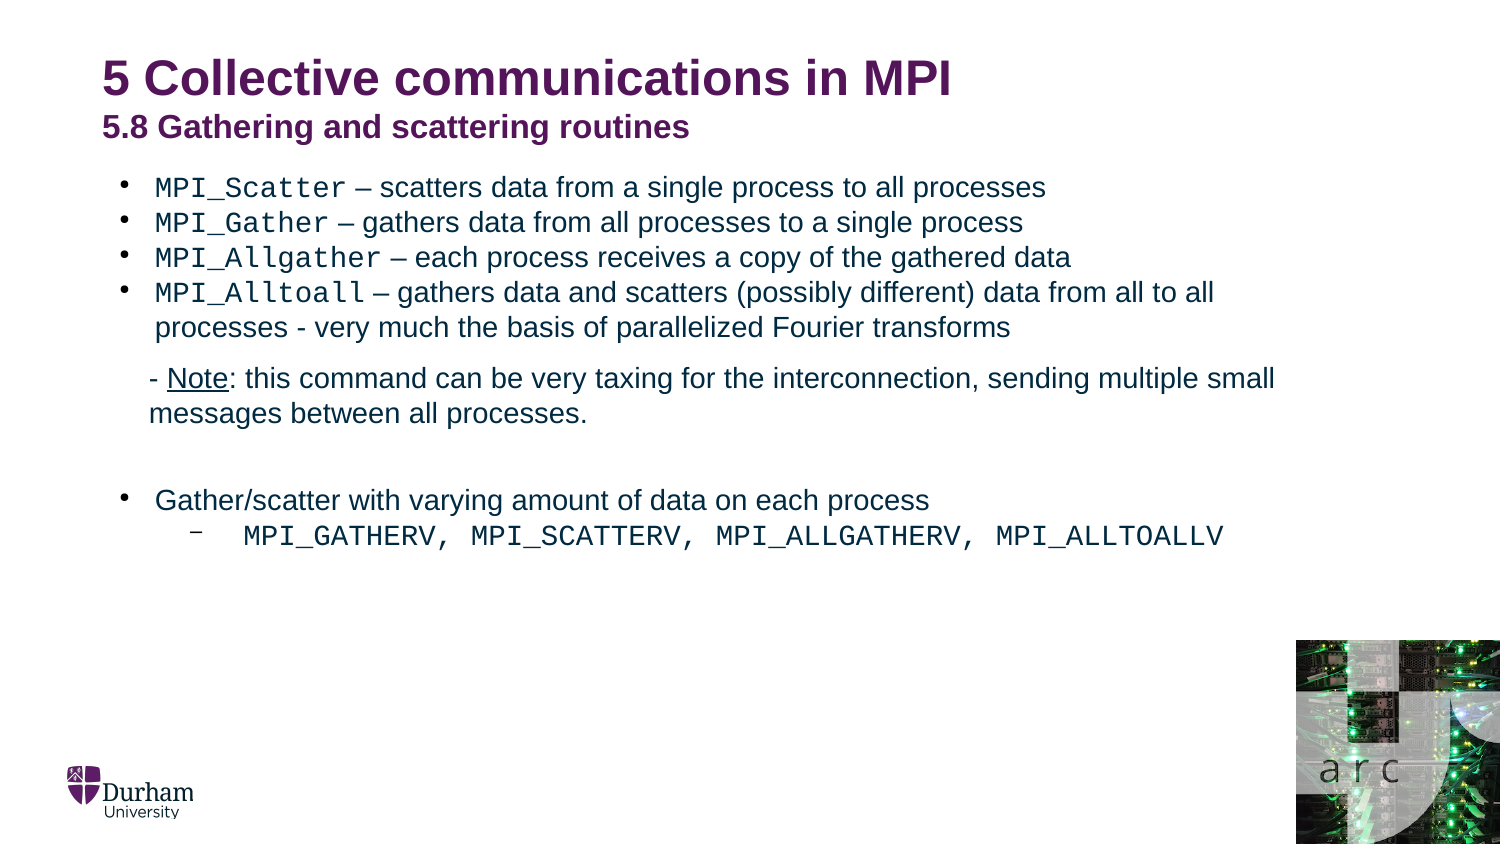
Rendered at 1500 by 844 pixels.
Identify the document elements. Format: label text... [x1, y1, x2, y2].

title 5 Collective communications in MPI 5.8 Gathering and scattering routines [101, 45, 1399, 154]
list MPI_Scatter – scatters data from a single process to all processes MPI_Gather – gathers data from all processes to a single process MPI_Allgather – each process receives a copy of the gathered data MPI_Alltoall – gathers data and scatters (possibly different) data from all to all processes - very much the basis of parallelized Fourier transforms - Note: this command can be very taxing for the interconnection, sending multiple small messages between all processes. Gather/scatter with varying amount of data on each process MPI_GATHERV, MPI_SCATTERV, MPI_ALLGATHERV, MPI_ALLTOALLV [101, 168, 1285, 754]
picture [67, 766, 193, 819]
picture [1296, 640, 1500, 844]
